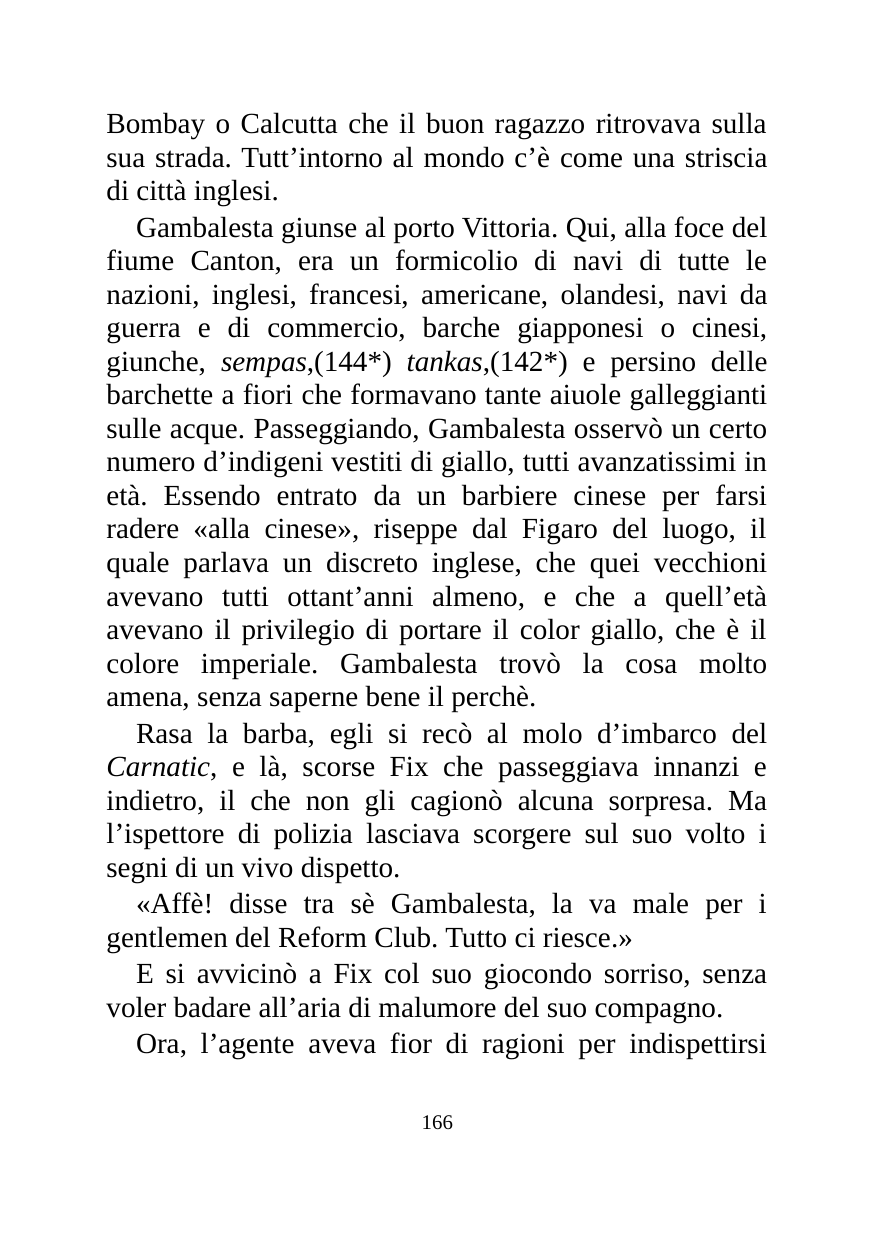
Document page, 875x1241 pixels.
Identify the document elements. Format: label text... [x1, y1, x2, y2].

text Ora, l’agente aveva fior di ragioni per indispettirsi [106, 1026, 768, 1060]
text E si avvicinò a Fix col suo giocondo sorriso, senza voler badare all’aria di malumore del suo compagno. [106, 956, 768, 1023]
text Gambalesta giunse al porto Vittoria. Qui, alla foce del fiume Canton, era un formicolio di navi di tutte le nazioni, inglesi, francesi, americane, olandesi, navi da guerra e di commercio, barche giapponesi o cinesi, giunche, sempas,(144*) tankas,(142*) e persino delle barchette a fiori che formavano tante aiuole galleggianti sulle acque. Passeggiando, Gambalesta osservò un certo numero d’indigeni vestiti di giallo, tutti avanzatissimi in età. Essendo entrato da un barbiere cinese per farsi radere «alla cinese», riseppe dal Figaro del luogo, il quale parlava un discreto inglese, che quei vecchioni avevano tutti ottant’anni almeno, e che a quell’età avevano il privilegio di portare il color giallo, che è il colore imperiale. Gambalesta trovò la cosa molto amena, senza saperne bene il perchè. [106, 210, 768, 713]
text Bombay o Calcutta che il buon ragazzo ritrovava sulla sua strada. Tutt’intorno al mondo c’è come una striscia di città inglesi. [106, 106, 768, 207]
text Rasa la barba, egli si recò al molo d’imbarco del Carnatic, e là, scorse Fix che passeggiava innanzi e indietro, il che non gli cagionò alcuna sorpresa. Ma l’ispettore di polizia lasciava scorgere sul suo volto i segni di un vivo dispetto. [106, 716, 768, 883]
text «Affè! disse tra sè Gambalesta, la va male per i gentlemen del Reform Club. Tutto ci riesce.» [106, 886, 768, 953]
